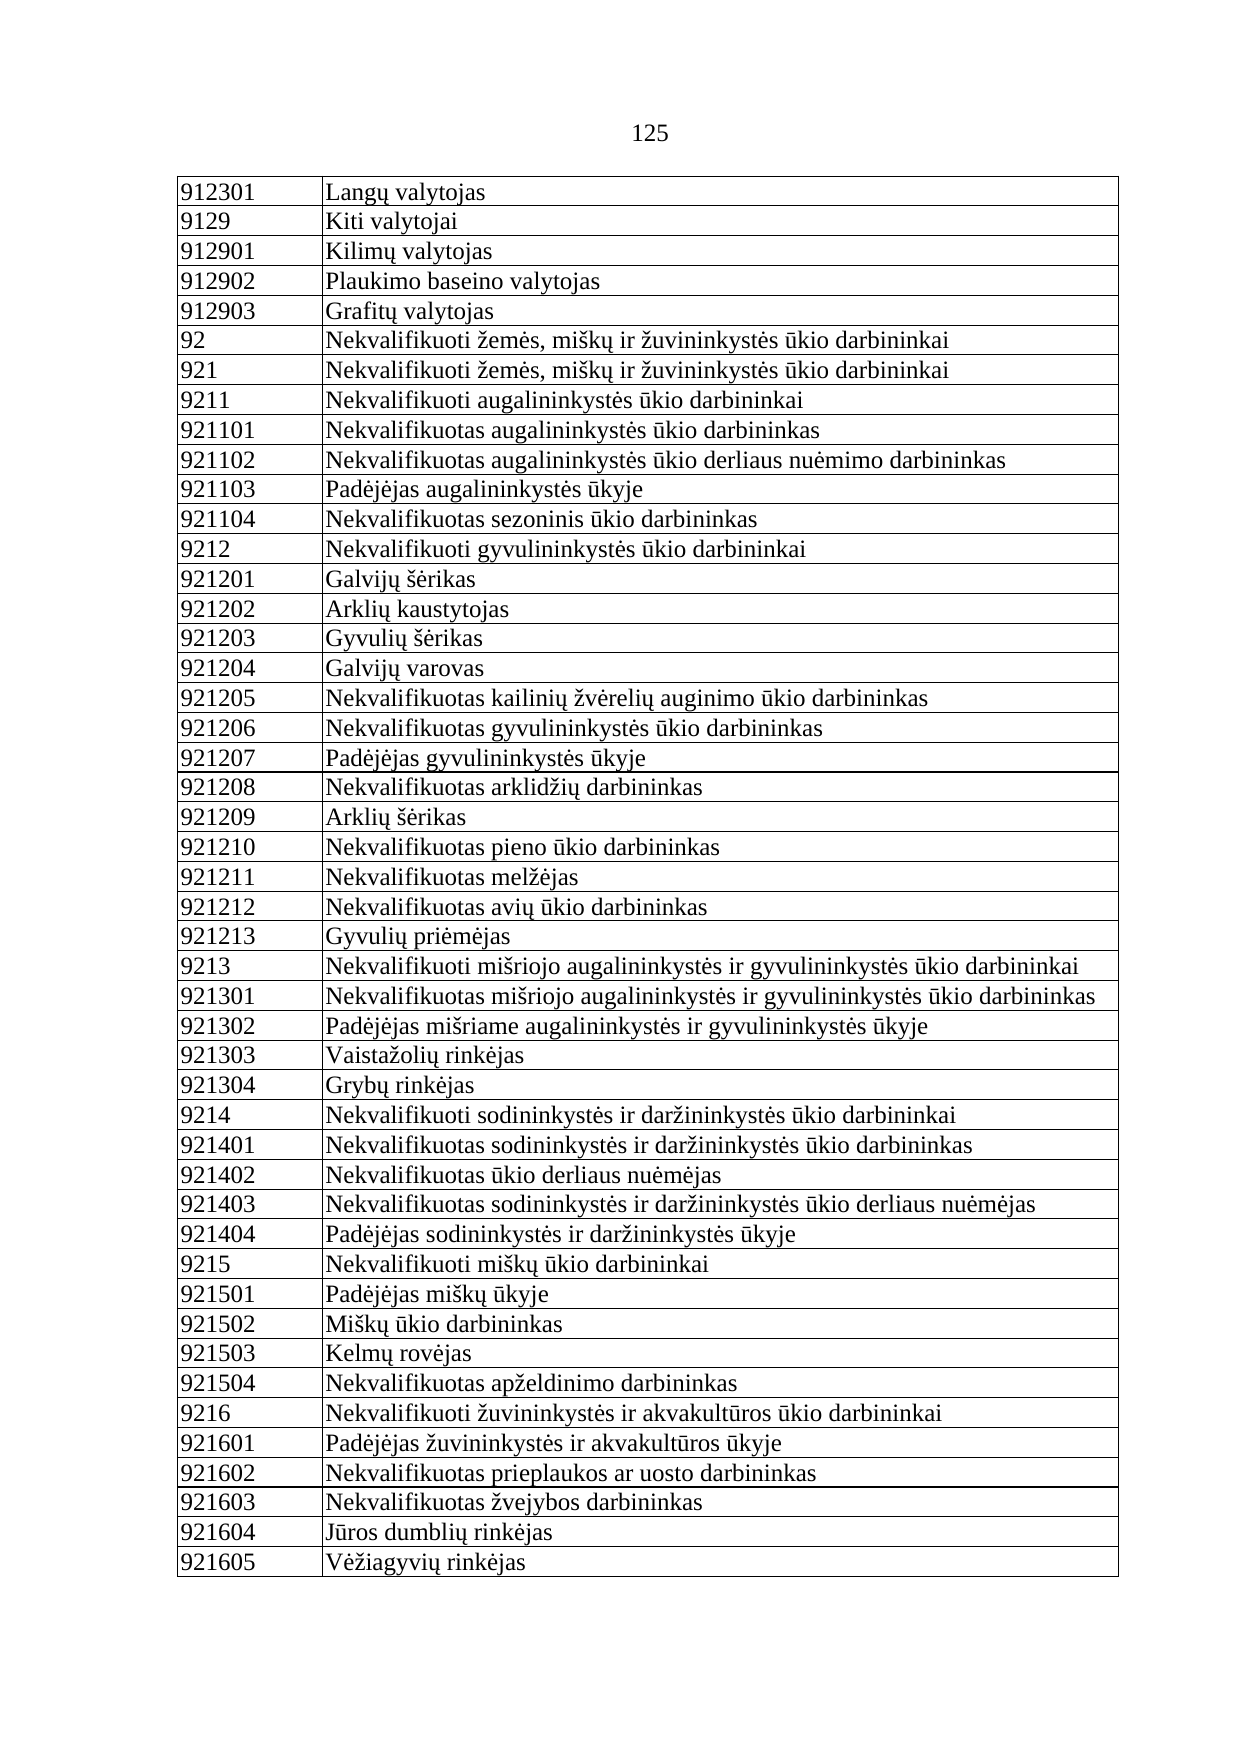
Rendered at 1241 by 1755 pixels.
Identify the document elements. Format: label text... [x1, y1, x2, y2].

table_cell Nekvalifikuoti sodininkystės ir daržininkystės ūkio darbininkai [323, 1100, 1118, 1129]
table_cell 9214 [178, 1100, 322, 1129]
table_cell Nekvalifikuoti mišriojo augalininkystės ir gyvulininkystės ūkio darbininkai [323, 951, 1118, 980]
table_cell Nekvalifikuotas mišriojo augalininkystės ir gyvulininkystės ūkio darbininkas [323, 981, 1118, 1010]
table_cell 921403 [178, 1190, 322, 1218]
table_cell Grafitų valytojas [323, 296, 1118, 324]
table_cell Jūros dumblių rinkėjas [323, 1517, 1118, 1546]
table_cell 921 [178, 355, 322, 384]
table_cell 921210 [178, 832, 322, 861]
table_cell 921604 [178, 1517, 322, 1546]
table_cell 921211 [178, 862, 322, 891]
table_cell 912301 [178, 177, 322, 205]
table_cell 921102 [178, 445, 322, 473]
table_cell Nekvalifikuotas sodininkystės ir daržininkystės ūkio darbininkas [323, 1130, 1118, 1159]
table_cell 921204 [178, 653, 322, 682]
table_cell Arklių kaustytojas [323, 594, 1118, 622]
table_cell Padėjėjas žuvininkystės ir akvakultūros ūkyje [323, 1428, 1118, 1457]
table_cell Nekvalifikuotas augalininkystės ūkio derliaus nuėmimo darbininkas [323, 445, 1118, 473]
table_cell Padėjėjas augalininkystės ūkyje [323, 475, 1118, 503]
table_cell 921205 [178, 683, 322, 712]
table_cell 921209 [178, 802, 322, 831]
table_cell Nekvalifikuotas sodininkystės ir daržininkystės ūkio derliaus nuėmėjas [323, 1190, 1118, 1218]
table_cell 921603 [178, 1488, 322, 1516]
table_cell Arklių šėrikas [323, 802, 1118, 831]
table_cell Padėjėjas mišriame augalininkystės ir gyvulininkystės ūkyje [323, 1011, 1118, 1039]
table_cell Nekvalifikuotas augalininkystės ūkio darbininkas [323, 415, 1118, 444]
table_cell Nekvalifikuotas gyvulininkystės ūkio darbininkas [323, 713, 1118, 742]
table_cell 921504 [178, 1368, 322, 1397]
table_cell Nekvalifikuotas pieno ūkio darbininkas [323, 832, 1118, 861]
table_cell 9215 [178, 1249, 322, 1278]
table_cell Nekvalifikuotas avių ūkio darbininkas [323, 892, 1118, 920]
table_cell Grybų rinkėjas [323, 1070, 1118, 1099]
table_cell Kelmų rovėjas [323, 1339, 1118, 1367]
table_cell 921213 [178, 921, 322, 950]
table_cell 921501 [178, 1279, 322, 1308]
table_cell 9216 [178, 1398, 322, 1427]
table_cell Vėžiagyvių rinkėjas [323, 1547, 1118, 1576]
table_cell Nekvalifikuoti gyvulininkystės ūkio darbininkai [323, 534, 1118, 563]
table_cell 921304 [178, 1070, 322, 1099]
table_cell Nekvalifikuotas arklidžių darbininkas [323, 773, 1118, 801]
table_cell Plaukimo baseino valytojas [323, 266, 1118, 295]
table_cell 9212 [178, 534, 322, 563]
table_cell 921201 [178, 564, 322, 593]
table_cell 921203 [178, 624, 322, 652]
table_cell 921605 [178, 1547, 322, 1576]
table_cell Nekvalifikuoti miškų ūkio darbininkai [323, 1249, 1118, 1278]
table_cell Nekvalifikuotas apželdinimo darbininkas [323, 1368, 1118, 1397]
table_cell 921212 [178, 892, 322, 920]
table_cell 921402 [178, 1160, 322, 1188]
table_cell Kilimų valytojas [323, 236, 1118, 265]
table_cell Padėjėjas miškų ūkyje [323, 1279, 1118, 1308]
table_cell Kiti valytojai [323, 206, 1118, 235]
table_cell 921404 [178, 1219, 322, 1248]
table_cell 921601 [178, 1428, 322, 1457]
table_cell Galvijų šėrikas [323, 564, 1118, 593]
table_cell 921208 [178, 773, 322, 801]
table_cell 912901 [178, 236, 322, 265]
table_cell Nekvalifikuotas kailinių žvėrelių auginimo ūkio darbininkas [323, 683, 1118, 712]
table_cell 921303 [178, 1041, 322, 1069]
table_cell Nekvalifikuoti žuvininkystės ir akvakultūros ūkio darbininkai [323, 1398, 1118, 1427]
table_cell Vaistažolių rinkėjas [323, 1041, 1118, 1069]
table_cell Nekvalifikuotas sezoninis ūkio darbininkas [323, 504, 1118, 533]
table_cell 921206 [178, 713, 322, 742]
table_cell 921302 [178, 1011, 322, 1039]
table_cell Padėjėjas gyvulininkystės ūkyje [323, 743, 1118, 771]
table_cell Padėjėjas sodininkystės ir daržininkystės ūkyje [323, 1219, 1118, 1248]
table_cell 921103 [178, 475, 322, 503]
table_cell 921202 [178, 594, 322, 622]
table_cell Nekvalifikuoti augalininkystės ūkio darbininkai [323, 385, 1118, 414]
table_cell 9213 [178, 951, 322, 980]
table_cell 921101 [178, 415, 322, 444]
table_cell Nekvalifikuoti žemės, miškų ir žuvininkystės ūkio darbininkai [323, 355, 1118, 384]
table_cell Gyvulių priėmėjas [323, 921, 1118, 950]
table_cell Nekvalifikuotas ūkio derliaus nuėmėjas [323, 1160, 1118, 1188]
table_cell Langų valytojas [323, 177, 1118, 205]
table_cell Nekvalifikuotas prieplaukos ar uosto darbininkas [323, 1458, 1118, 1486]
table_cell 9211 [178, 385, 322, 414]
table_cell 921207 [178, 743, 322, 771]
table_cell Miškų ūkio darbininkas [323, 1309, 1118, 1337]
table_cell 912902 [178, 266, 322, 295]
table_cell 921301 [178, 981, 322, 1010]
table_cell Galvijų varovas [323, 653, 1118, 682]
table_cell Nekvalifikuotas melžėjas [323, 862, 1118, 891]
table_cell 921503 [178, 1339, 322, 1367]
table_cell Nekvalifikuoti žemės, miškų ir žuvininkystės ūkio darbininkai [323, 326, 1118, 354]
table_cell 912903 [178, 296, 322, 324]
table_cell Gyvulių šėrikas [323, 624, 1118, 652]
table_cell 92 [178, 326, 322, 354]
table_cell 921401 [178, 1130, 322, 1159]
table_cell 9129 [178, 206, 322, 235]
table_cell 921502 [178, 1309, 322, 1337]
table_cell Nekvalifikuotas žvejybos darbininkas [323, 1488, 1118, 1516]
table_cell 921104 [178, 504, 322, 533]
table_cell 921602 [178, 1458, 322, 1486]
